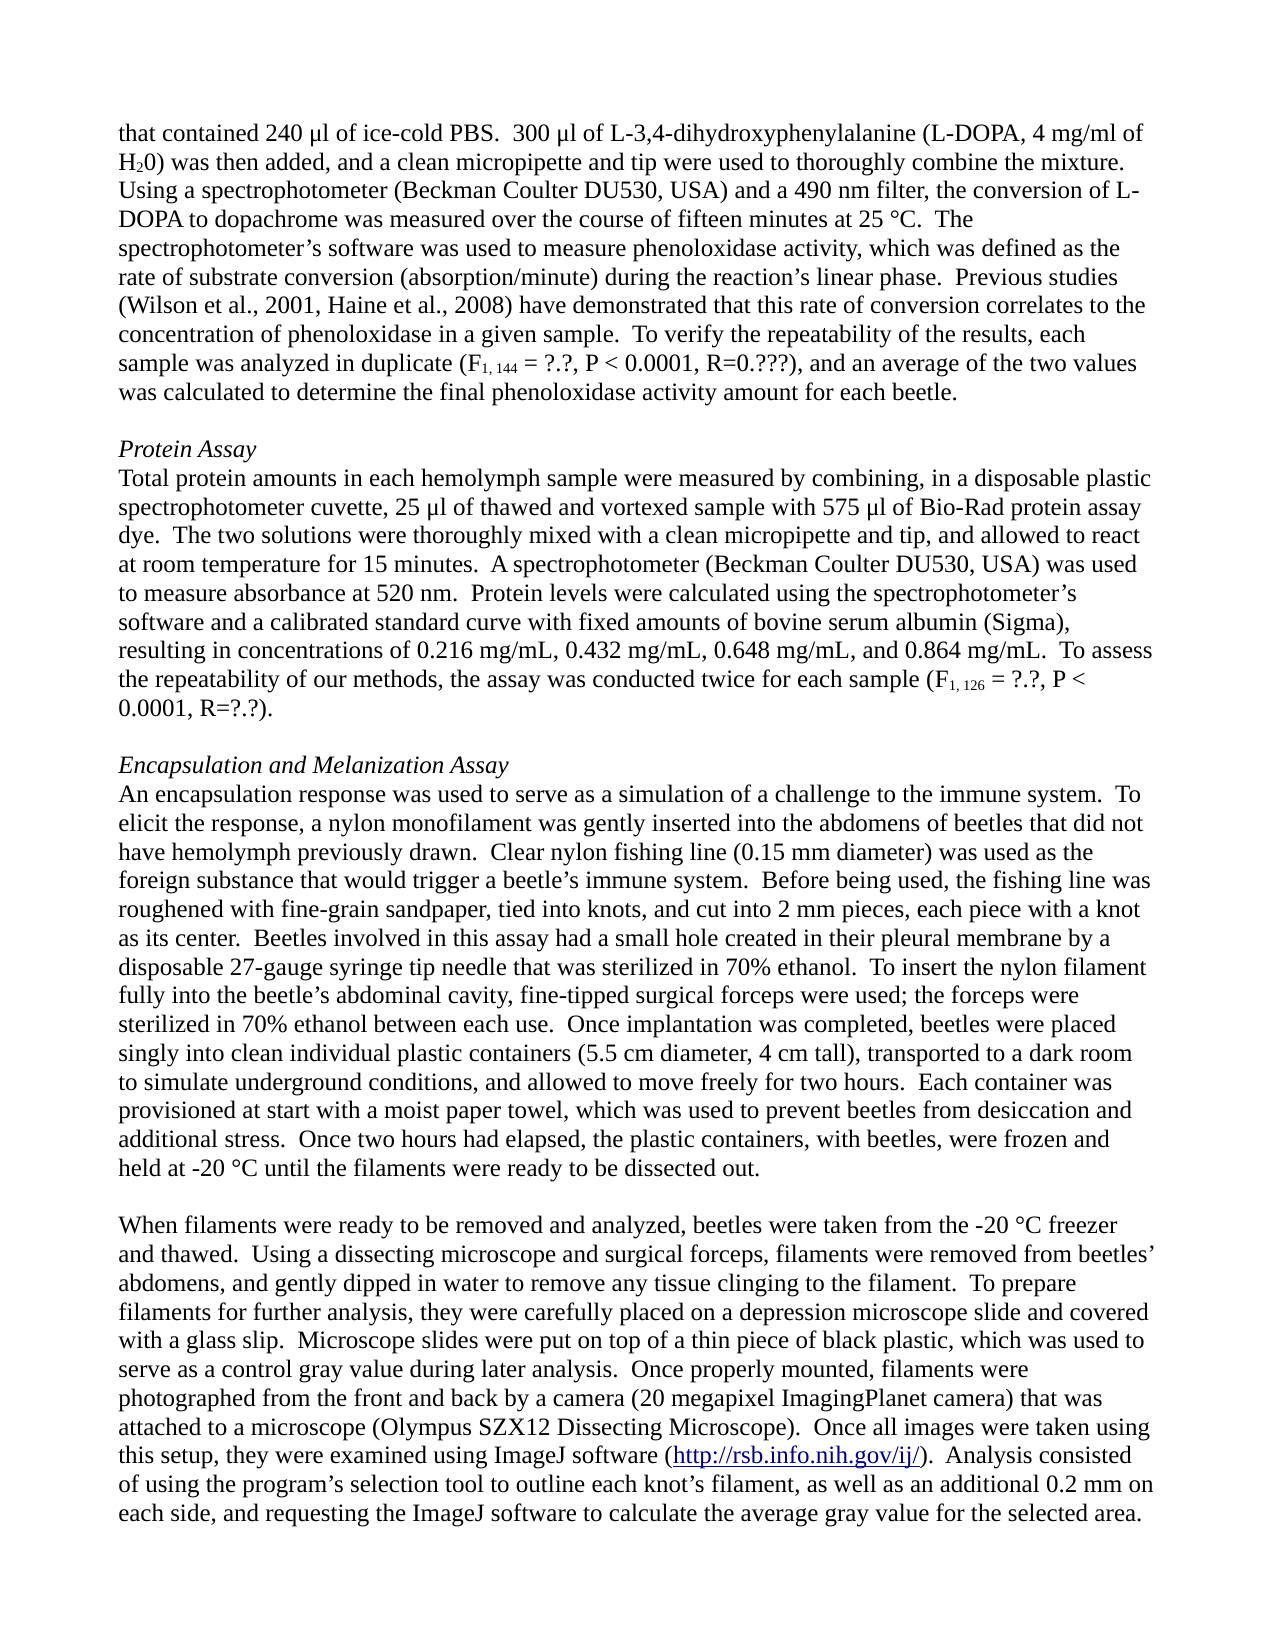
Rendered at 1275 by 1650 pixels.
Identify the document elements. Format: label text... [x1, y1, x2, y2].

text Total protein amounts in each hemolymph sample were measured by combining, in a disposable plastic spectrophotometer cuvette, 25 μl of thawed and vortexed sample with 575 μl of Bio-Rad protein assay dye. The two solutions were thoroughly mixed with a clean micropipette and tip, and allowed to react at room temperature for 15 minutes. A spectrophotometer (Beckman Coulter DU530, USA) was used to measure absorbance at 520 nm. Protein levels were calculated using the spectrophotometer’s software and a calibrated standard curve with fixed amounts of bovine serum albumin (Sigma), resulting in concentrations of 0.216 mg/mL, 0.432 mg/mL, 0.648 mg/mL, and 0.864 mg/mL. To assess the repeatability of our methods, the assay was conducted twice for each sample (F1, 126 = ?.?, P < 0.0001, R=?.?). [118, 463, 1157, 722]
text that contained 240 μl of ice-cold PBS. 300 μl of L-3,4-dihydroxyphenylalanine (L-DOPA, 4 mg/ml of H20) was then added, and a clean micropipette and tip were used to thoroughly combine the mixture. Using a spectrophotometer (Beckman Coulter DU530, USA) and a 490 nm filter, the conversion of L-DOPA to dopachrome was measured over the course of fifteen minutes at 25 °C. The spectrophotometer’s software was used to measure phenoloxidase activity, which was defined as the rate of substrate conversion (absorption/minute) during the reaction’s linear phase. Previous studies (Wilson et al., 2001, Haine et al., 2008) have demonstrated that this rate of conversion correlates to the concentration of phenoloxidase in a given sample. To verify the repeatability of the results, each sample was analyzed in duplicate (F1, 144 = ?.?, P < 0.0001, R=0.???), and an average of the two values was calculated to determine the final phenoloxidase activity amount for each beetle. [118, 118, 1157, 406]
text An encapsulation response was used to serve as a simulation of a challenge to the immune system. To elicit the response, a nylon monofilament was gently inserted into the abdomens of beetles that did not have hemolymph previously drawn. Clear nylon fishing line (0.15 mm diameter) was used as the foreign substance that would trigger a beetle’s immune system. Before being used, the fishing line was roughened with fine-grain sandpaper, tied into knots, and cut into 2 mm pieces, each piece with a knot as its center. Beetles involved in this assay had a small hole created in their pleural membrane by a disposable 27-gauge syringe tip needle that was sterilized in 70% ethanol. To insert the nylon filament fully into the beetle’s abdominal cavity, fine-tipped surgical forceps were used; the forceps were sterilized in 70% ethanol between each use. Once implantation was completed, beetles were placed singly into clean individual plastic containers (5.5 cm diameter, 4 cm tall), transported to a dark room to simulate underground conditions, and allowed to move freely for two hours. Each container was provisioned at start with a moist paper towel, which was used to prevent beetles from desiccation and additional stress. Once two hours had elapsed, the plastic containers, with beetles, were frozen and held at -20 °C until the filaments were ready to be dissected out. [118, 779, 1157, 1182]
text Protein Assay [118, 434, 1157, 463]
text Encapsulation and Melanization Assay [118, 751, 1157, 779]
text When filaments were ready to be removed and analyzed, beetles were taken from the -20 °C freezer and thawed. Using a dissecting microscope and surgical forceps, filaments were removed from beetles’ abdomens, and gently dipped in water to remove any tissue clinging to the filament. To prepare filaments for further analysis, they were carefully placed on a depression microscope slide and covered with a glass slip. Microscope slides were put on top of a thin piece of black plastic, which was used to serve as a control gray value during later analysis. Once properly mounted, filaments were photographed from the front and back by a camera (20 megapixel ImagingPlanet camera) that was attached to a microscope (Olympus SZX12 Dissecting Microscope). Once all images were taken using this setup, they were examined using ImageJ software (http://rsb.info.nih.gov/ij/). Analysis consisted of using the program’s selection tool to outline each knot’s filament, as well as an additional 0.2 mm on each side, and requesting the ImageJ software to calculate the average gray value for the selected area. [118, 1211, 1157, 1527]
